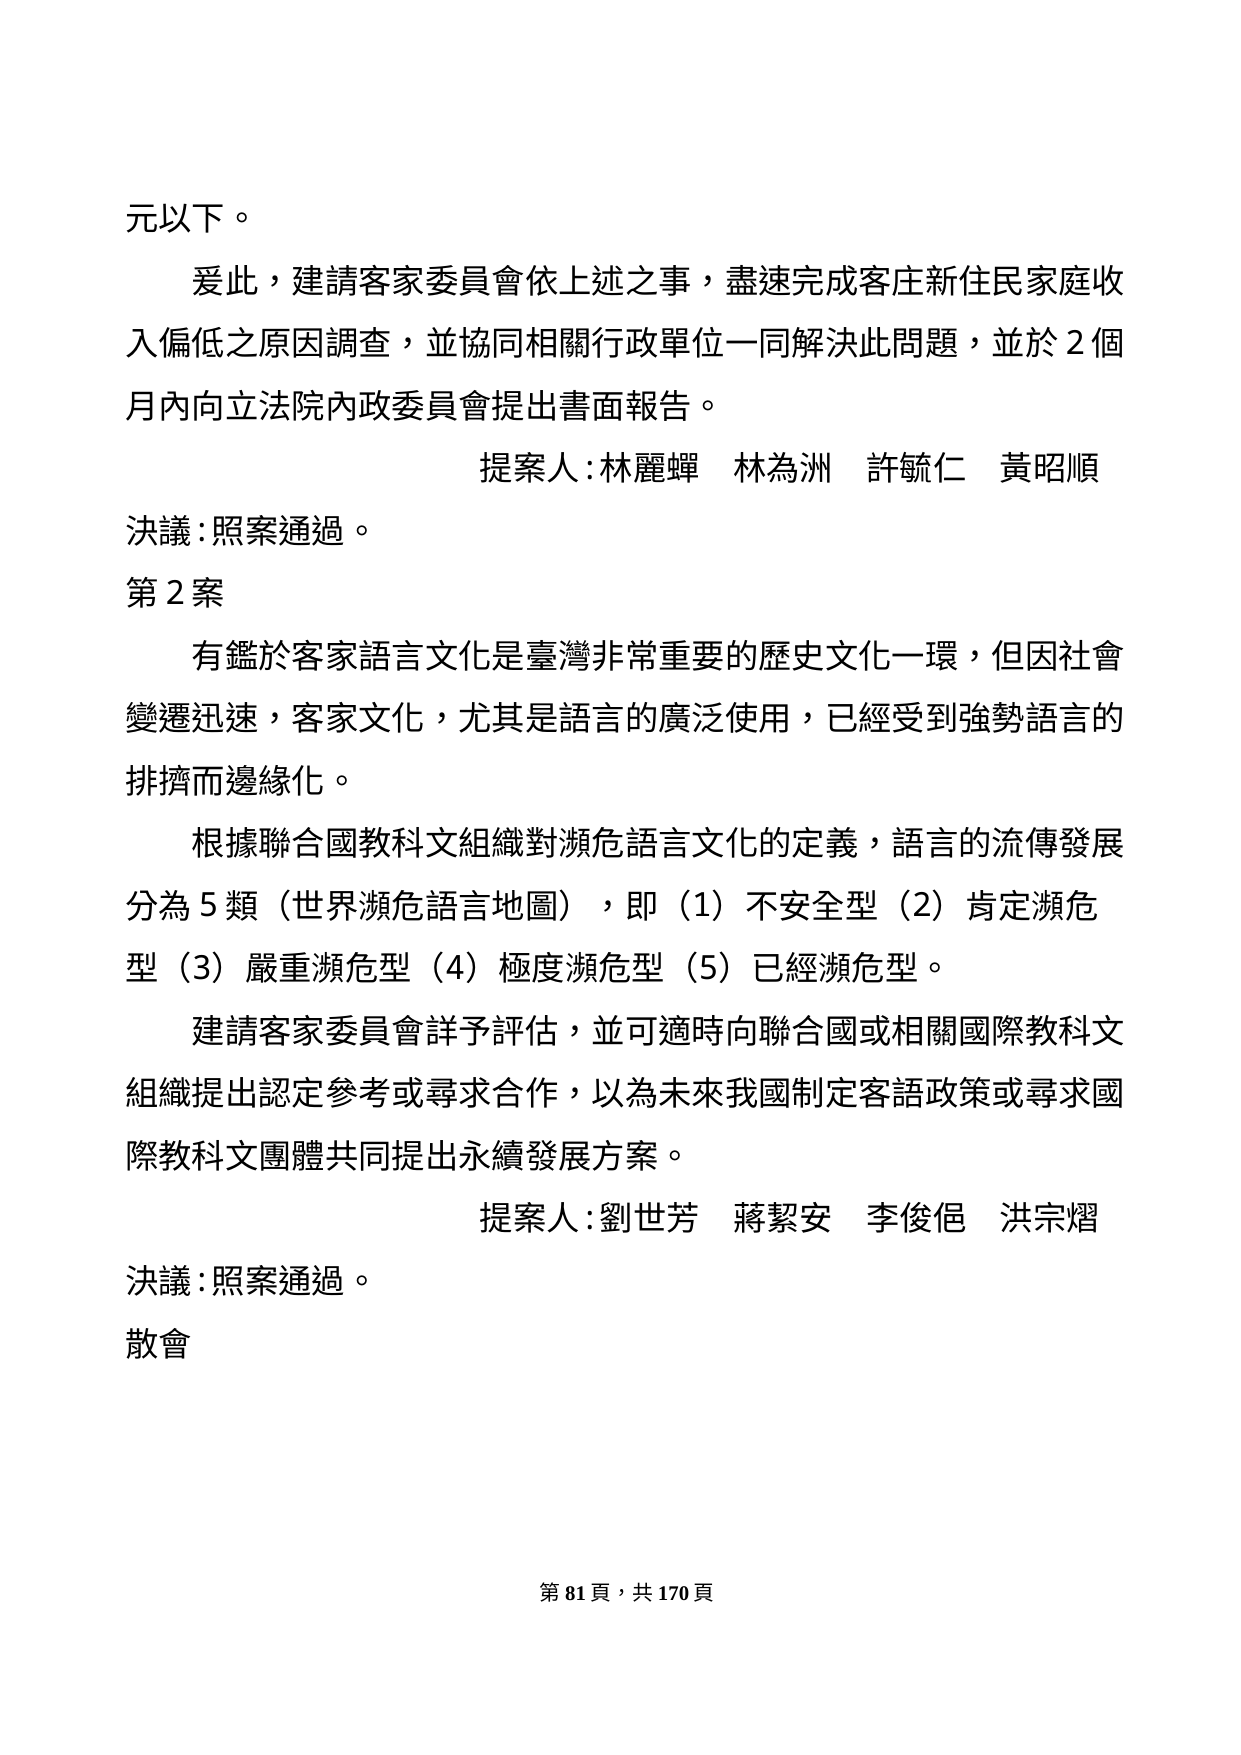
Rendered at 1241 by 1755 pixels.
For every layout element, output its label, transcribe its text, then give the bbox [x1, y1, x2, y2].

text 建請客家委員會詳予評估，並可適時向聯合國或相關國際教科文組織提出認定參考或尋求合作，以為未來我國制定客語政策或尋求國際教科文團體共同提出永續發展方案。 [125, 987, 1129, 1174]
text 提案人:林麗蟬 林為洲 許毓仁 黃昭順 [479, 424, 1129, 487]
text 決議:照案通過。 [125, 487, 1129, 549]
text 提案人:劉世芳 蔣絜安 李俊俋 洪宗熠 [479, 1174, 1129, 1237]
text 第2案 [125, 549, 1129, 612]
text 元以下。 [125, 174, 1129, 237]
text 有鑑於客家語言文化是臺灣非常重要的歷史文化一環，但因社會變遷迅速，客家文化，尤其是語言的廣泛使用，已經受到強勢語言的排擠而邊緣化。 [125, 612, 1129, 799]
text 根據聯合國教科文組織對瀕危語言文化的定義，語言的流傳發展分為5類（世界瀕危語言地圖），即（1）不安全型（2）肯定瀕危型（3）嚴重瀕危型（4）極度瀕危型（5）已經瀕危型。 [125, 799, 1129, 987]
text 散會 [125, 1318, 1188, 1366]
text 決議:照案通過。 [125, 1237, 1129, 1299]
text 爰此，建請客家委員會依上述之事，盡速完成客庄新住民家庭收入偏低之原因調查，並協同相關行政單位一同解決此問題，並於2個月內向立法院內政委員會提出書面報告。 [125, 237, 1129, 424]
